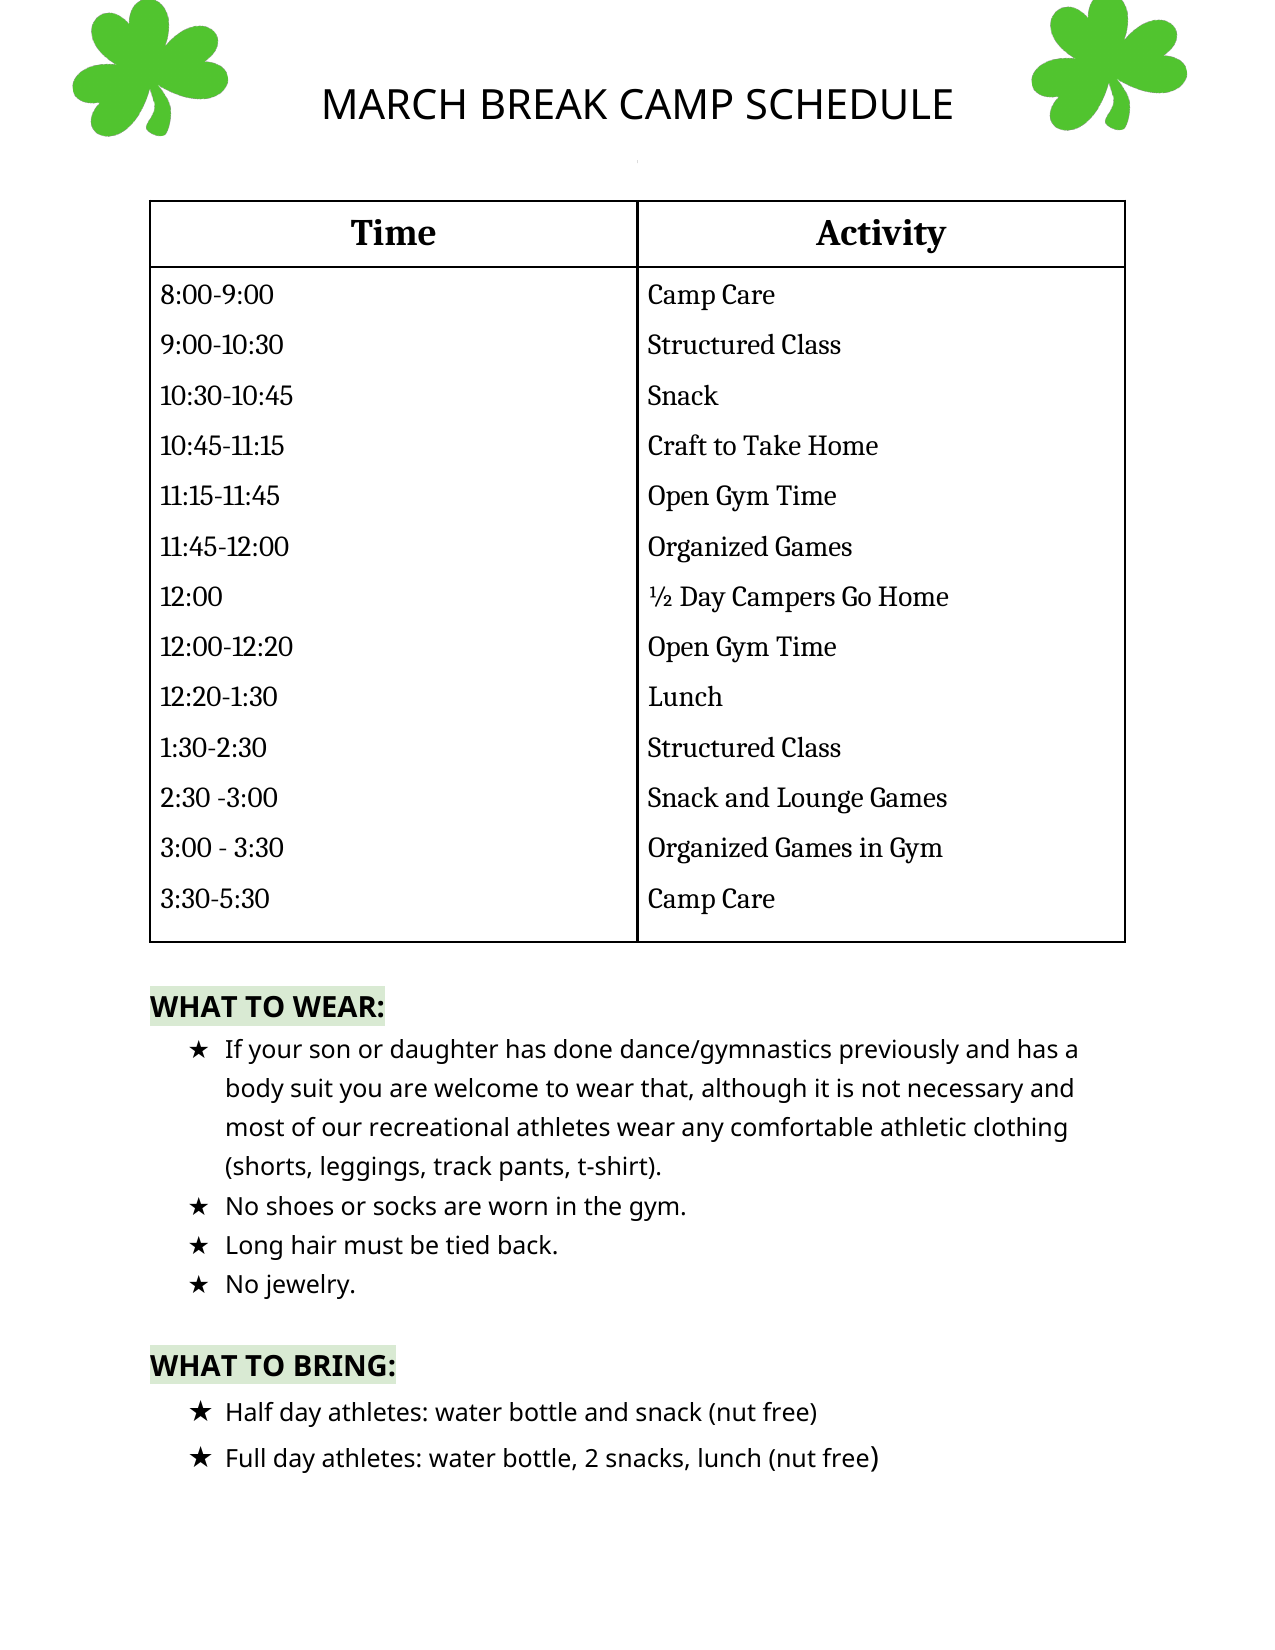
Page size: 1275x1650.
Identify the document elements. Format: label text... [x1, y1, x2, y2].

list If your son or daughter has done dance/gymnastics previously and has a body suit you are welcome to wear that, although it is not necessary and most of our recreational athletes wear any comfortable athletic clothing (shorts, leggings, track pants, t-shirt). [187, 1031, 1125, 1183]
list No shoes or socks are worn in the gym. [187, 1188, 1125, 1222]
text MARCH BREAK CAMP SCHEDULE [150, 75, 1125, 132]
list Half day athletes: water bottle and snack (nut free) [187, 1390, 1125, 1430]
text WHAT TO WEAR: [150, 986, 1125, 1026]
table_cell Camp Care Structured Class Snack Craft to Take Home Open Gym Time Organized Games ½ Day Campers Go Home Open Gym Time Lunch Structured Class Snack and Lounge Games Organized Games in Gym Camp Care [639, 268, 1124, 941]
list Full day athletes: water bottle, 2 snacks, lunch (nut free) [187, 1436, 1125, 1476]
list No jewelry. [187, 1266, 1125, 1301]
picture [60, 0, 227, 149]
picture [1041, 132, 1105, 143]
picture [1019, 0, 1194, 129]
table_header Activity [639, 202, 1124, 266]
text WHAT TO BRING: [150, 1345, 1125, 1384]
table_header Time [151, 202, 636, 266]
list Long hair must be tied back. [187, 1227, 1125, 1261]
table_cell 8:00-9:00 9:00-10:30 10:30-10:45 10:45-11:15 11:15-11:45 11:45-12:00 12:00 12:00-12:20 12:20-1:30 1:30-2:30 2:30 -3:00 3:00 - 3:30 3:30-5:30 [151, 268, 636, 941]
